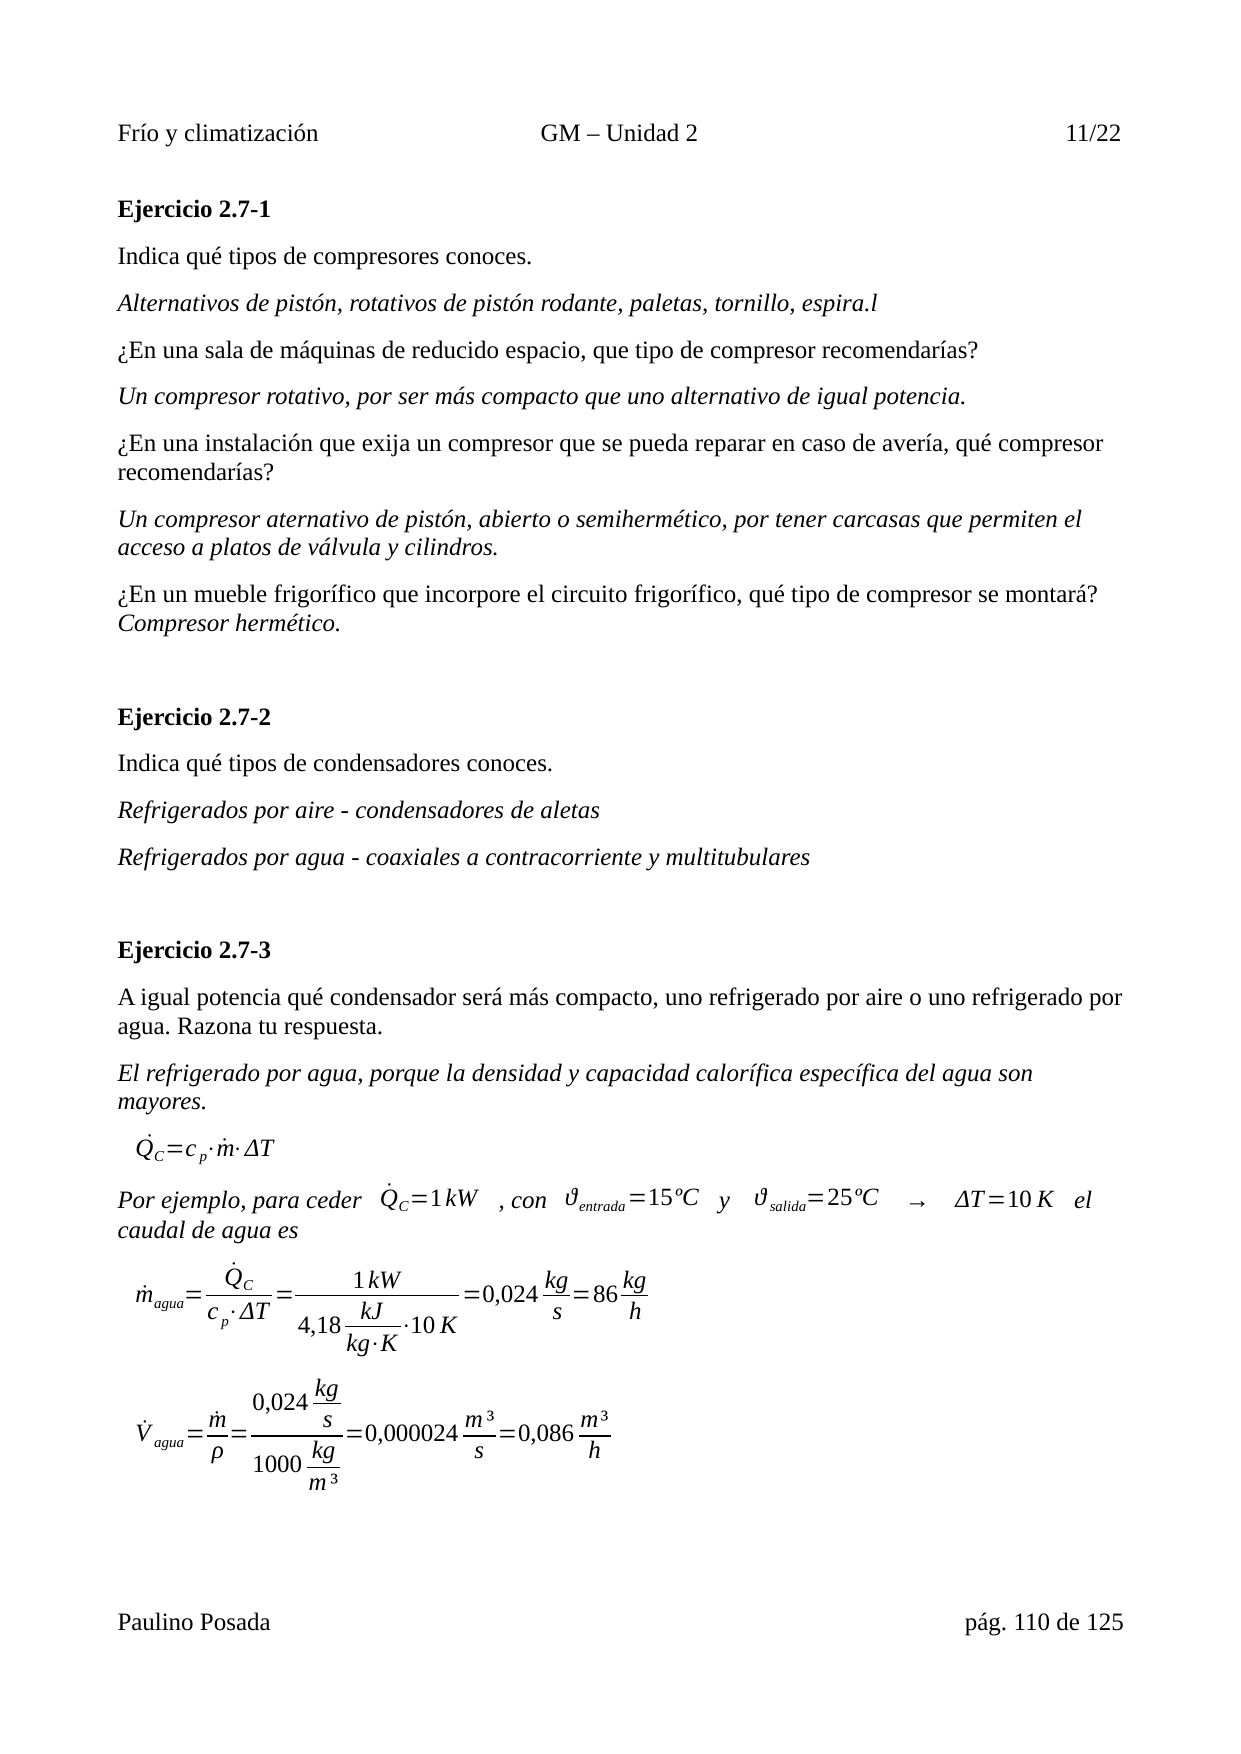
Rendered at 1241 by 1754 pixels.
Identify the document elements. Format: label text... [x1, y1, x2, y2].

text ¿En una instalación que exija un compresor que se pueda reparar en caso de avería, qué compresor recomendarías? [117, 428, 1123, 486]
text Por ejemplo, para ceder, cony → el caudal de agua es [117, 1183, 1123, 1244]
text Un compresor aternativo de pistón, abierto o semihermético, por tener carcasas que permiten el acceso a platos de válvula y cilindros. [117, 504, 1123, 561]
text Refrigerados por agua - coaxiales a contracorriente y multitubulares [117, 842, 1123, 871]
text Alternativos de pistón, rotativos de pistón rodante, paletas, tornillo, espira.l [117, 288, 1123, 317]
text Ejercicio 2.7-2 [117, 702, 1123, 730]
text El refrigerado por agua, porque la densidad y capacidad calorífica específica del agua son mayores. [117, 1058, 1123, 1115]
text Refrigerados por aire - condensadores de aletas [117, 795, 1123, 824]
text A igual potencia qué condensador será más compacto, uno refrigerado por aire o uno refrigerado por agua. Razona tu respuesta. [117, 982, 1123, 1040]
text Ejercicio 2.7-3 [117, 935, 1123, 964]
text Ejercicio 2.7-1 [117, 194, 1123, 223]
text Indica qué tipos de compresores conoces. [117, 241, 1123, 270]
text Indica qué tipos de condensadores conoces. [117, 748, 1123, 777]
text Un compresor rotativo, por ser más compacto que uno alternativo de igual potencia. [117, 381, 1123, 410]
text ¿En una sala de máquinas de reducido espacio, que tipo de compresor recomendarías? [117, 335, 1123, 363]
text ¿En un mueble frigorífico que incorpore el circuito frigorífico, qué tipo de compresor se montará? Compresor hermético. [117, 579, 1123, 637]
